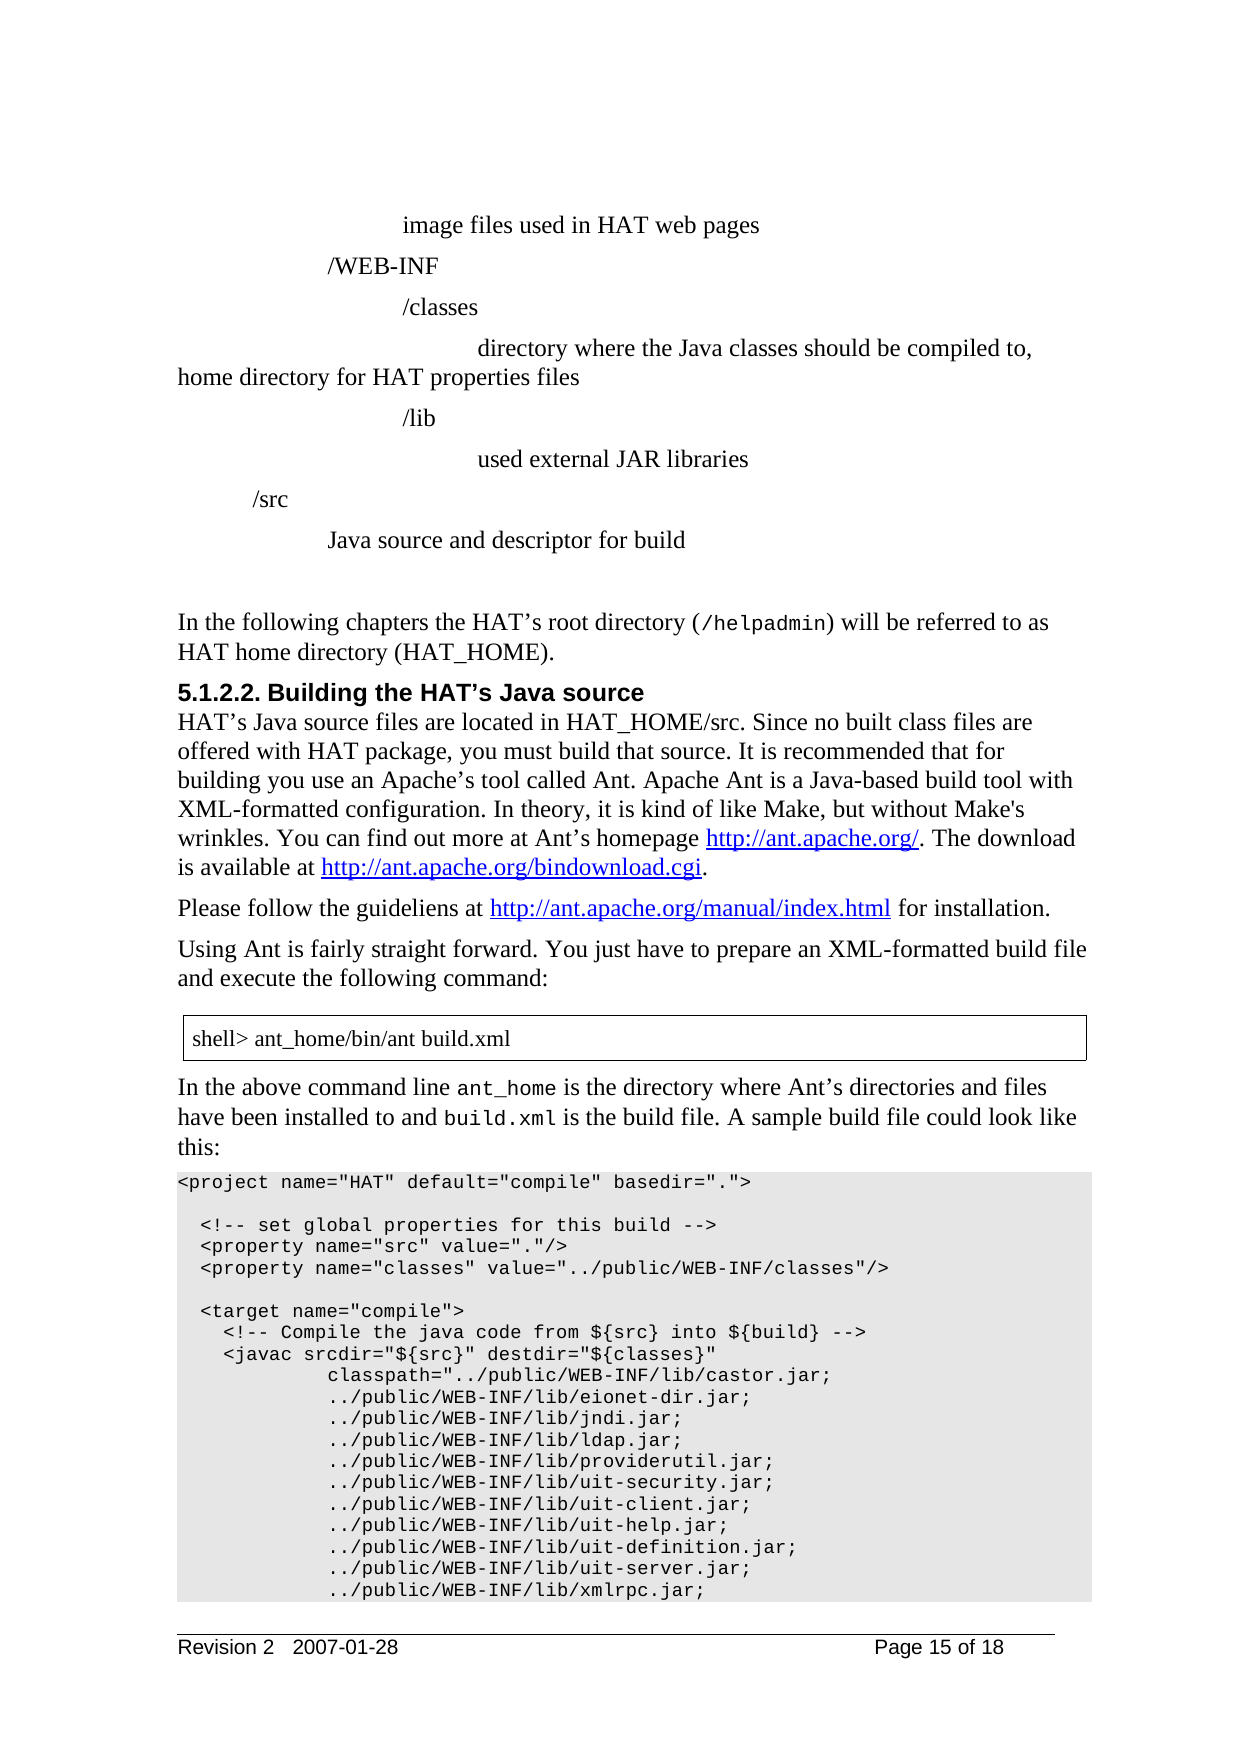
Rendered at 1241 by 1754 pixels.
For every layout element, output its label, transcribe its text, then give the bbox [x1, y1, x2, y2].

list ../public/WEB-INF/lib/uit-definition.jar; [177, 1537, 1092, 1559]
text Using Ant is fairly straight forward. You just have to prepare an XML-formatted build file and execute the following command: [177, 934, 1092, 992]
list <project name="HAT" default="compile" basedir="."> [177, 1172, 1092, 1194]
text /src [177, 484, 1092, 513]
list <target name="compile"> [177, 1301, 1092, 1323]
text HAT’s Java source files are located in HAT_HOME/src. Since no built class files are offered with HAT package, you must build that source. It is recommended that for building you use an Apache’s tool called Ant. Apache Ant is a Java-based build tool with XML-formatted configuration. In theory, it is kind of like Make, but without Make's wrinkles. You can find out more at Ant’s homepage http://ant.apache.org/. The download is available at http://ant.apache.org/bindownload.cgi. [177, 707, 1092, 881]
text In the above command line ant_home is the directory where Ant’s directories and files have been installed to and build.xml is the build file. A sample build file could look like this: [177, 1072, 1092, 1161]
list ../public/WEB-INF/lib/eionet-dir.jar; [177, 1387, 1092, 1408]
list ../public/WEB-INF/lib/jndi.jar; [177, 1408, 1092, 1430]
subtitle Building the HAT’s Java source [177, 678, 1092, 707]
list <!-- Compile the java code from ${src} into ${build} --> [177, 1323, 1092, 1344]
list ../public/WEB-INF/lib/uit-help.jar; [177, 1516, 1092, 1537]
list ../public/WEB-INF/lib/providerutil.jar; [177, 1451, 1092, 1473]
list <javac srcdir="${src}" destdir="${classes}" [177, 1344, 1092, 1366]
list ../public/WEB-INF/lib/uit-security.jar; [177, 1473, 1092, 1494]
list ../public/WEB-INF/lib/xmlrpc.jar; [177, 1580, 1092, 1602]
list <!-- set global properties for this build --> [177, 1215, 1092, 1237]
list ../public/WEB-INF/lib/uit-client.jar; [177, 1494, 1092, 1516]
text /WEB-INF [177, 251, 1092, 280]
text /classes [177, 292, 1092, 321]
text directory where the Java classes should be compiled to, home directory for HAT properties files [177, 333, 1092, 391]
text shell> ant_home/bin/ant build.xml [184, 1016, 1086, 1060]
list <property name="src" value="."/> [177, 1237, 1092, 1258]
text used external JAR libraries [177, 443, 1092, 473]
text In the following chapters the HAT’s root directory (/helpadmin) will be referred to as HAT home directory (HAT_HOME). [177, 607, 1092, 666]
text image files used in HAT web pages [177, 210, 1092, 239]
text /lib [177, 403, 1092, 432]
list <property name="classes" value="../public/WEB-INF/classes"/> [177, 1258, 1092, 1280]
list classpath="../public/WEB-INF/lib/castor.jar; [177, 1366, 1092, 1387]
list ../public/WEB-INF/lib/ldap.jar; [177, 1430, 1092, 1451]
list ../public/WEB-INF/lib/uit-server.jar; [177, 1559, 1092, 1580]
text Please follow the guideliens at http://ant.apache.org/manual/index.html for installation. [177, 893, 1092, 922]
text Java source and descriptor for build [177, 525, 1092, 554]
